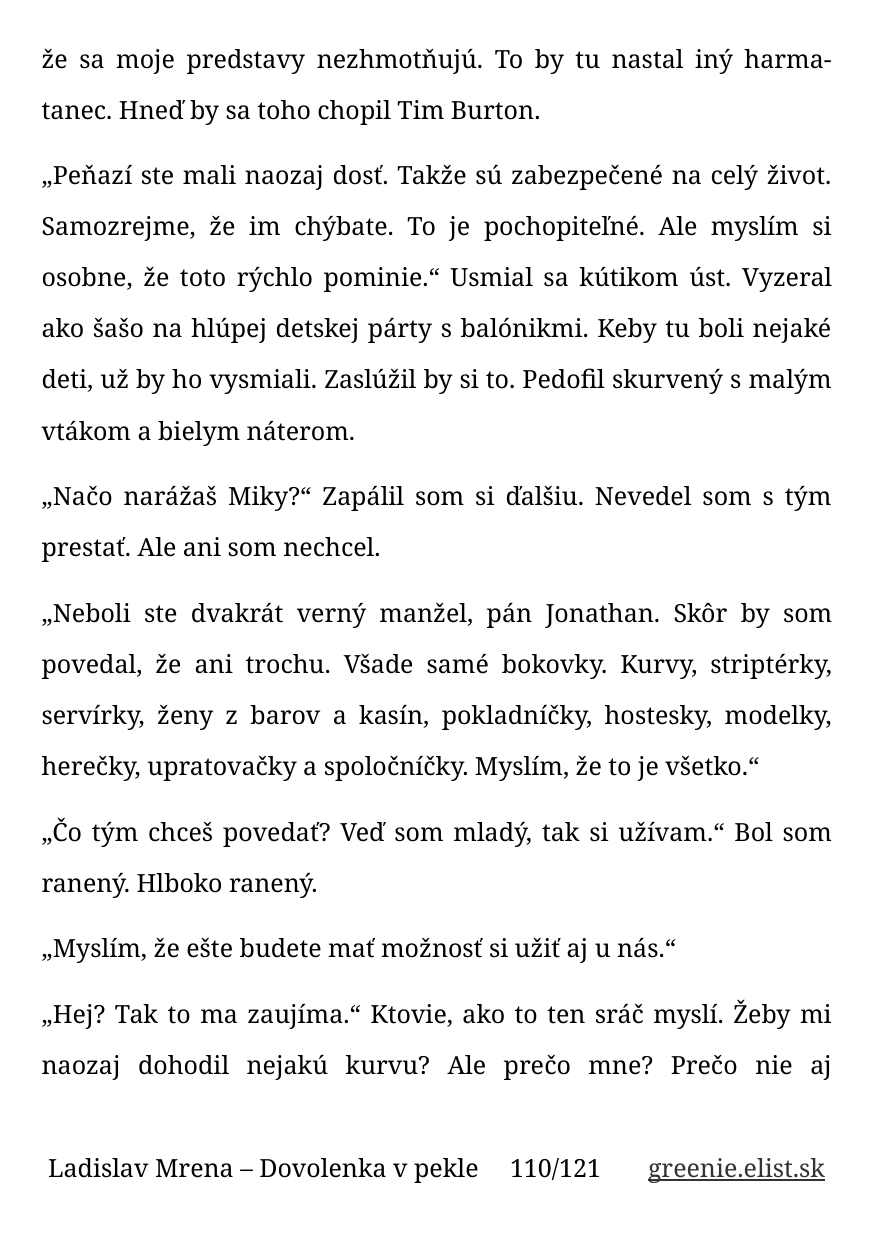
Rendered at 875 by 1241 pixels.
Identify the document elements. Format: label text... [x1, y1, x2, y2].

text „Načo narážaš Miky?“ Zapálil som si ďalšiu. Nevedel som s tým prestať. Ale ani som nechcel. [41, 479, 833, 564]
text „Myslím, že ešte budete mať možnosť si užiť aj u nás.“ [41, 931, 833, 965]
text že sa moje predstavy nezhmotňujú. To by tu nastal iný harma-tanec. Hneď by sa toho chopil Tim Burton. [41, 41, 833, 126]
text „Čo tým chceš povedať? Veď som mladý, tak si užívam.“ Bol som ranený. Hlboko ranený. [41, 814, 833, 899]
text „Neboli ste dvakrát verný manžel, pán Jonathan. Skôr by som povedal, že ani trochu. Všade samé bokovky. Kurvy, striptérky, servírky, ženy z barov a kasín, pokladníčky, hostesky, modelky, herečky, upratovačky a spoločníčky. Myslím, že to je všetko.“ [41, 596, 833, 783]
text „Hej? Tak to ma zaujíma.“ Ktovie, ako to ten sráč myslí. Žeby mi naozaj dohodil nejakú kurvu? Ale prečo mne? Prečo nie aj [41, 997, 833, 1082]
text „Peňazí ste mali naozaj dosť. Takže sú zabezpečené na celý život. Samozrejme, že im chýbate. To je pochopiteľné. Ale myslím si osobne, že toto rýchlo pominie.“ Usmial sa kútikom úst. Vyzeral ako šašo na hlúpej detskej párty s balónikmi. Keby tu boli nejaké deti, už by ho vysmiali. Zaslúžil by si to. Pedofil skurvený s malým vtákom a bielym náterom. [41, 158, 833, 447]
